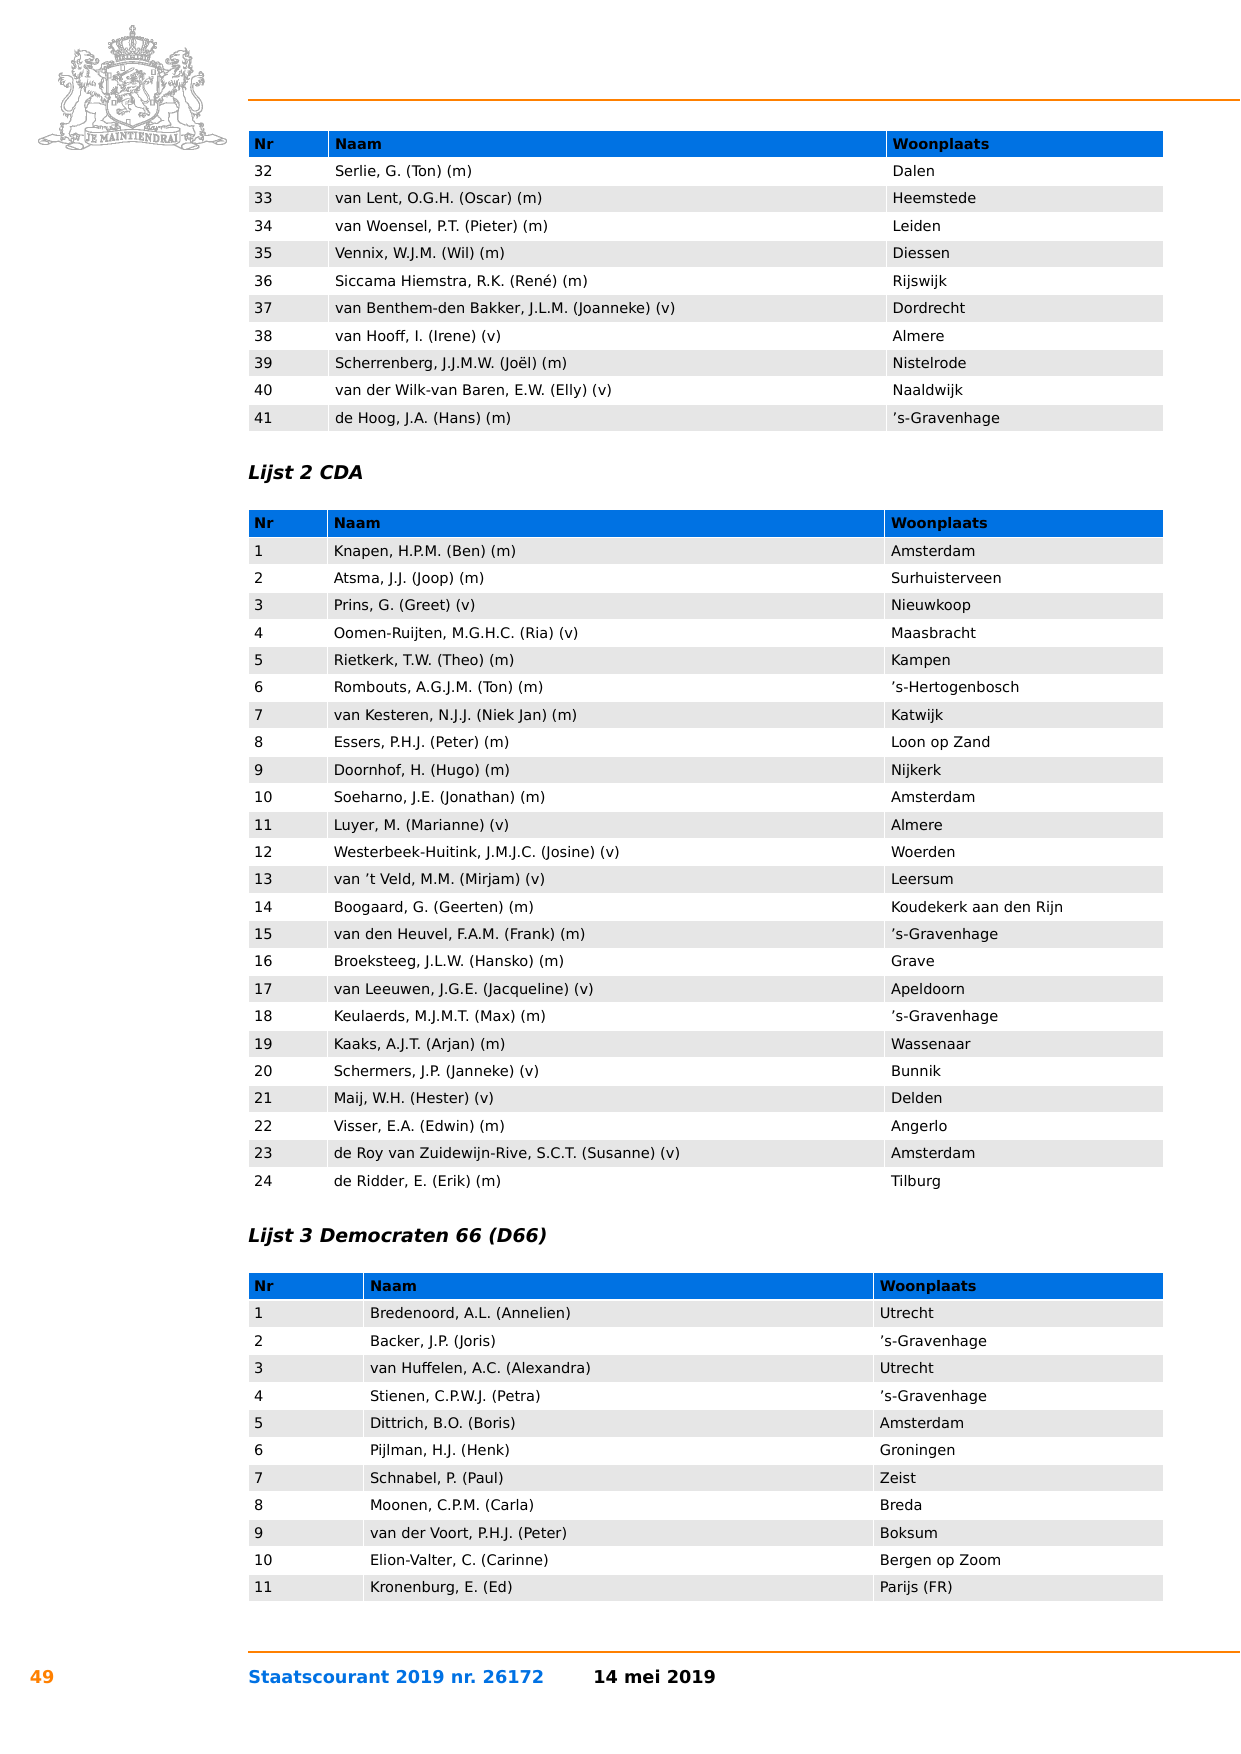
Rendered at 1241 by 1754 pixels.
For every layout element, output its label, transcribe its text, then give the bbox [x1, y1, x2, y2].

table_cell Zeist [874, 1465, 1163, 1491]
table_cell Serlie, G. (Ton) (m) [329, 158, 886, 185]
table_cell Pijlman, H.J. (Henk) [364, 1438, 873, 1464]
table_cell 11 [249, 1575, 363, 1601]
subtitle Lijst 2 CDA [248, 462, 1163, 484]
table_cell 5 [249, 1410, 363, 1437]
table_cell 37 [249, 295, 328, 322]
picture [38, 25, 227, 150]
table_cell Leiden [887, 213, 1163, 239]
table_cell 2 [249, 565, 327, 591]
table_cell Scherrenberg, J.J.M.W. (Joël) (m) [329, 350, 886, 376]
table_header Woonplaats [874, 1273, 1163, 1299]
table_cell Woerden [885, 839, 1163, 865]
table_cell Prins, G. (Greet) (v) [328, 593, 884, 619]
table_cell Bergen op Zoom [874, 1547, 1163, 1573]
table_cell Soeharno, J.E. (Jonathan) (m) [328, 784, 884, 811]
table_cell van Woensel, P.T. (Pieter) (m) [329, 213, 886, 239]
table_cell Nieuwkoop [885, 593, 1163, 619]
table_cell Westerbeek-Huitink, J.M.J.C. (Josine) (v) [328, 839, 884, 865]
table_header Naam [329, 131, 886, 157]
table_cell Diessen [887, 241, 1163, 267]
table_cell 15 [249, 921, 327, 948]
table_cell 6 [249, 1438, 363, 1464]
table_cell Dittrich, B.O. (Boris) [364, 1410, 873, 1437]
table_cell Rijswijk [887, 268, 1163, 294]
table_cell 17 [249, 976, 327, 1002]
table_cell 1 [249, 1301, 363, 1327]
table_cell Tilburg [885, 1168, 1163, 1194]
table_cell Utrecht [874, 1355, 1163, 1382]
table_cell van Kesteren, N.J.J. (Niek Jan) (m) [328, 702, 884, 728]
table_cell Heemstede [887, 186, 1163, 212]
table_cell 7 [249, 702, 327, 728]
table_cell Elion-Valter, C. (Carinne) [364, 1547, 873, 1573]
table_cell Bunnik [885, 1058, 1163, 1084]
table_cell van Benthem-den Bakker, J.L.M. (Joanneke) (v) [329, 295, 886, 322]
table_cell Maij, W.H. (Hester) (v) [328, 1086, 884, 1112]
table_header Naam [364, 1273, 873, 1299]
table_cell Amsterdam [885, 538, 1163, 564]
table_cell Luyer, M. (Marianne) (v) [328, 812, 884, 838]
table_cell 2 [249, 1328, 363, 1354]
table_cell Boogaard, G. (Geerten) (m) [328, 894, 884, 920]
table_cell Koudekerk aan den Rijn [885, 894, 1163, 920]
table_cell 36 [249, 268, 328, 294]
table_cell 19 [249, 1031, 327, 1057]
table_cell 13 [249, 866, 327, 893]
table_cell 22 [249, 1113, 327, 1139]
table_cell 5 [249, 647, 327, 674]
table_cell Keulaerds, M.J.M.T. (Max) (m) [328, 1004, 884, 1030]
table_header Woonplaats [885, 510, 1163, 537]
table_cell de Ridder, E. (Erik) (m) [328, 1168, 884, 1194]
table_cell ’s-Gravenhage [885, 921, 1163, 948]
table_cell 16 [249, 949, 327, 975]
table_cell 40 [249, 378, 328, 404]
table_cell van Hooff, I. (Irene) (v) [329, 323, 886, 349]
table_cell 39 [249, 350, 328, 376]
table_cell 1 [249, 538, 327, 564]
table_header Nr [249, 1273, 363, 1299]
table_header Naam [328, 510, 884, 537]
table_header Woonplaats [887, 131, 1163, 157]
table_cell Wassenaar [885, 1031, 1163, 1057]
table_cell Schnabel, P. (Paul) [364, 1465, 873, 1491]
table_cell Rietkerk, T.W. (Theo) (m) [328, 647, 884, 674]
table_cell Delden [885, 1086, 1163, 1112]
table_cell 4 [249, 1383, 363, 1409]
table_cell Schermers, J.P. (Janneke) (v) [328, 1058, 884, 1084]
table_cell Apeldoorn [885, 976, 1163, 1002]
table_cell ’s-Gravenhage [874, 1328, 1163, 1354]
table_cell Nistelrode [887, 350, 1163, 376]
table_cell Maasbracht [885, 620, 1163, 646]
table_cell 20 [249, 1058, 327, 1084]
table_cell Parijs (FR) [874, 1575, 1163, 1601]
table_cell Almere [887, 323, 1163, 349]
table_cell Doornhof, H. (Hugo) (m) [328, 757, 884, 783]
table_cell van ’t Veld, M.M. (Mirjam) (v) [328, 866, 884, 893]
table_cell 14 [249, 894, 327, 920]
table_cell Kronenburg, E. (Ed) [364, 1575, 873, 1601]
table_cell Breda [874, 1493, 1163, 1519]
table_cell ’s-Gravenhage [887, 405, 1163, 431]
table_cell Oomen-Ruijten, M.G.H.C. (Ria) (v) [328, 620, 884, 646]
table_cell Dordrecht [887, 295, 1163, 322]
table_cell Siccama Hiemstra, R.K. (René) (m) [329, 268, 886, 294]
table_cell 18 [249, 1004, 327, 1030]
table_cell 34 [249, 213, 328, 239]
table_cell Vennix, W.J.M. (Wil) (m) [329, 241, 886, 267]
table_cell Atsma, J.J. (Joop) (m) [328, 565, 884, 591]
table_cell Essers, P.H.J. (Peter) (m) [328, 730, 884, 756]
table_cell Naaldwijk [887, 378, 1163, 404]
table_cell 32 [249, 158, 328, 185]
table_header Nr [249, 510, 327, 537]
table_cell van Huffelen, A.C. (Alexandra) [364, 1355, 873, 1382]
table_cell Loon op Zand [885, 730, 1163, 756]
table_cell 10 [249, 1547, 363, 1573]
table_cell 11 [249, 812, 327, 838]
table_header Nr [249, 131, 328, 157]
table_cell ’s-Hertogenbosch [885, 675, 1163, 701]
table_cell 12 [249, 839, 327, 865]
table_cell 24 [249, 1168, 327, 1194]
table_cell 23 [249, 1140, 327, 1167]
table_cell Almere [885, 812, 1163, 838]
table_cell Utrecht [874, 1301, 1163, 1327]
table_cell Nijkerk [885, 757, 1163, 783]
table_cell 10 [249, 784, 327, 811]
table_cell Kampen [885, 647, 1163, 674]
table_cell 38 [249, 323, 328, 349]
table_cell 9 [249, 757, 327, 783]
table_cell de Hoog, J.A. (Hans) (m) [329, 405, 886, 431]
table_cell Amsterdam [874, 1410, 1163, 1437]
table_cell 8 [249, 1493, 363, 1519]
table_cell Groningen [874, 1438, 1163, 1464]
table_cell 3 [249, 1355, 363, 1382]
table_cell Dalen [887, 158, 1163, 185]
table_cell 35 [249, 241, 328, 267]
table_cell Surhuisterveen [885, 565, 1163, 591]
table_cell van Lent, O.G.H. (Oscar) (m) [329, 186, 886, 212]
table_cell 6 [249, 675, 327, 701]
table_cell ’s-Gravenhage [874, 1383, 1163, 1409]
table_cell 41 [249, 405, 328, 431]
table_cell Grave [885, 949, 1163, 975]
table_cell 9 [249, 1520, 363, 1546]
table_cell ’s-Gravenhage [885, 1004, 1163, 1030]
table_cell Moonen, C.P.M. (Carla) [364, 1493, 873, 1519]
table_cell Katwijk [885, 702, 1163, 728]
table_cell Backer, J.P. (Joris) [364, 1328, 873, 1354]
table_cell van der Wilk-van Baren, E.W. (Elly) (v) [329, 378, 886, 404]
table_cell Kaaks, A.J.T. (Arjan) (m) [328, 1031, 884, 1057]
table_cell 8 [249, 730, 327, 756]
table_cell van der Voort, P.H.J. (Peter) [364, 1520, 873, 1546]
table_cell 4 [249, 620, 327, 646]
table_cell 21 [249, 1086, 327, 1112]
table_cell van den Heuvel, F.A.M. (Frank) (m) [328, 921, 884, 948]
table_cell Amsterdam [885, 784, 1163, 811]
table_cell Amsterdam [885, 1140, 1163, 1167]
table_cell Knapen, H.P.M. (Ben) (m) [328, 538, 884, 564]
table_cell Boksum [874, 1520, 1163, 1546]
table_cell Angerlo [885, 1113, 1163, 1139]
table_cell 33 [249, 186, 328, 212]
subtitle Lijst 3 Democraten 66 (D66) [248, 1225, 1163, 1247]
table_cell 7 [249, 1465, 363, 1491]
table_cell Rombouts, A.G.J.M. (Ton) (m) [328, 675, 884, 701]
table_cell 3 [249, 593, 327, 619]
table_cell Visser, E.A. (Edwin) (m) [328, 1113, 884, 1139]
table_cell Broeksteeg, J.L.W. (Hansko) (m) [328, 949, 884, 975]
table_cell de Roy van Zuidewijn-Rive, S.C.T. (Susanne) (v) [328, 1140, 884, 1167]
table_cell Leersum [885, 866, 1163, 893]
table_cell Stienen, C.P.W.J. (Petra) [364, 1383, 873, 1409]
table_cell van Leeuwen, J.G.E. (Jacqueline) (v) [328, 976, 884, 1002]
table_cell Bredenoord, A.L. (Annelien) [364, 1301, 873, 1327]
